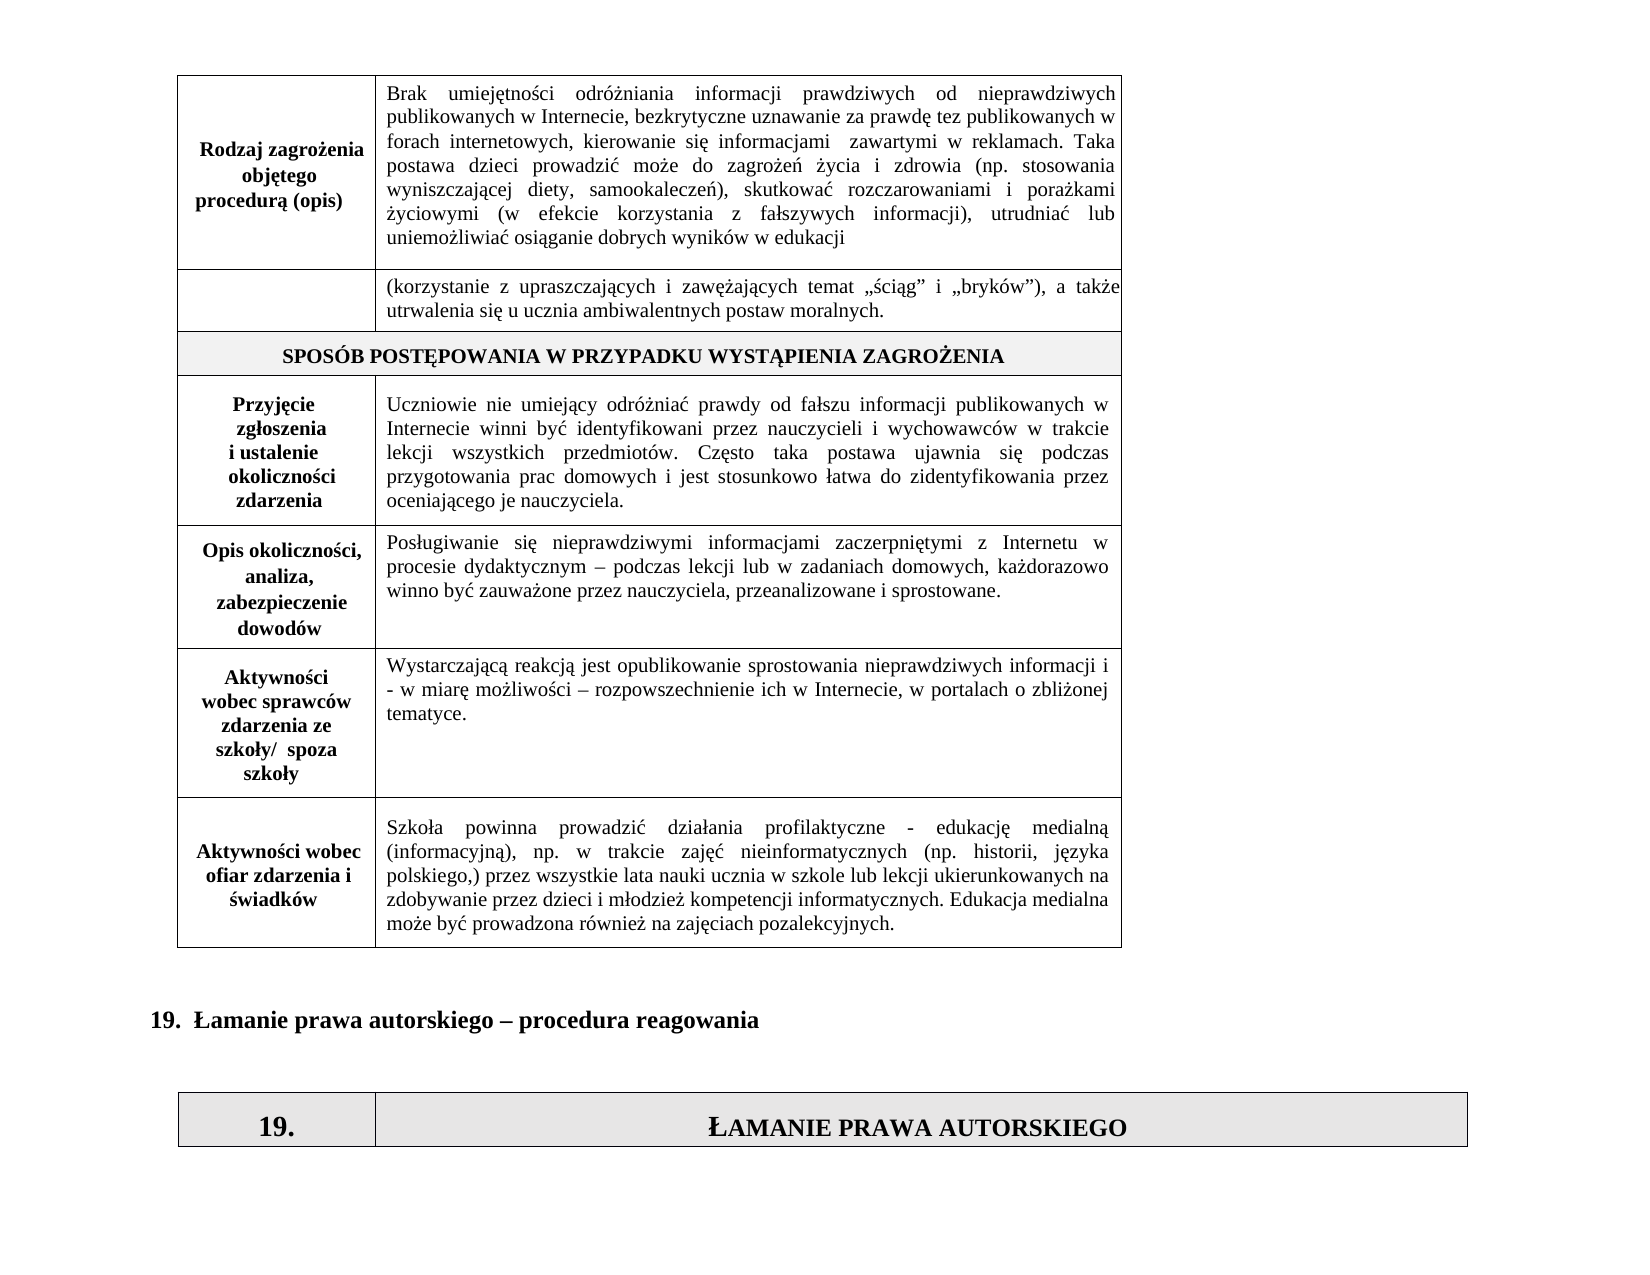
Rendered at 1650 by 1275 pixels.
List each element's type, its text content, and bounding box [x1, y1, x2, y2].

table_cell Wystarczającą reakcją jest opublikowanie sprostowania nieprawdziwych informacji i - w miarę możliwości – rozpowszechnienie ich w Internecie, w portalach o zbliżonej tematyce. [376, 649, 1121, 797]
table_cell Posługiwanie się nieprawdziwymi informacjami zaczerpniętymi z Internetu w procesie dydaktycznym – podczas lekcji lub w zadaniach domowych, każdorazowo winno być zauważone przez nauczyciela, przeanalizowane i sprostowane. [376, 526, 1121, 648]
table_cell Aktywności wobec ofiar zdarzenia i świadków [178, 798, 375, 947]
table_cell Szkoła powinna prowadzić działania profilaktyczne - edukację medialną (informacyjną), np. w trakcie zajęć nieinformatycznych (np. historii, języka polskiego,) przez wszystkie lata nauki ucznia w szkole lub lekcji ukierunkowanych na zdobywanie przez dzieci i młodzież kompetencji informatycznych. Edukacja medialna może być prowadzona również na zajęciach pozalekcyjnych. [376, 798, 1121, 947]
table_cell SPOSÓB POSTĘPOWANIA W PRZYPADKU WYSTĄPIENIA ZAGROŻENIA [178, 332, 1121, 375]
table_header 19. [179, 1093, 375, 1146]
table_cell Aktywności wobec sprawców zdarzenia ze szkoły/ spoza szkoły [178, 649, 375, 797]
table_cell Brak umiejętności odróżniania informacji prawdziwych od nieprawdziwych publikowanych w Internecie, bezkrytyczne uznawanie za prawdę tez publikowanych w forach internetowych, kierowanie się informacjami zawartymi w reklamach. Taka postawa dzieci prowadzić może do zagrożeń życia i zdrowia (np. stosowania wyniszczającej diety, samookaleczeń), skutkować rozczarowaniami i porażkami życiowymi (w efekcie korzystania z fałszywych informacji), utrudniać lub uniemożliwiać osiąganie dobrych wyników w edukacji [376, 76, 1121, 269]
table_cell Opis okoliczności, analiza, zabezpieczenie dowodów [178, 526, 375, 648]
table_cell Uczniowie nie umiejący odróżniać prawdy od fałszu informacji publikowanych w Internecie winni być identyfikowani przez nauczycieli i wychowawców w trakcie lekcji wszystkich przedmiotów. Często taka postawa ujawnia się podczas przygotowania prac domowych i jest stosunkowo łatwa do zidentyfikowania przez oceniającego je nauczyciela. [376, 376, 1121, 524]
table_cell Rodzaj zagrożenia objętego procedurą (opis) [178, 76, 375, 269]
table_cell Przyjęcie zgłoszenia i ustalenie okoliczności zdarzenia [178, 376, 375, 524]
text 19. Łamanie prawa autorskiego – procedura reagowania [150, 1005, 1500, 1034]
table_cell (korzystanie z upraszczających i zawężających temat „ściąg” i „bryków”), a także utrwalenia się u ucznia ambiwalentnych postaw moralnych. [376, 270, 1121, 331]
table_header ŁAMANIE PRAWA AUTORSKIEGO [376, 1093, 1467, 1146]
table_cell [178, 270, 375, 331]
